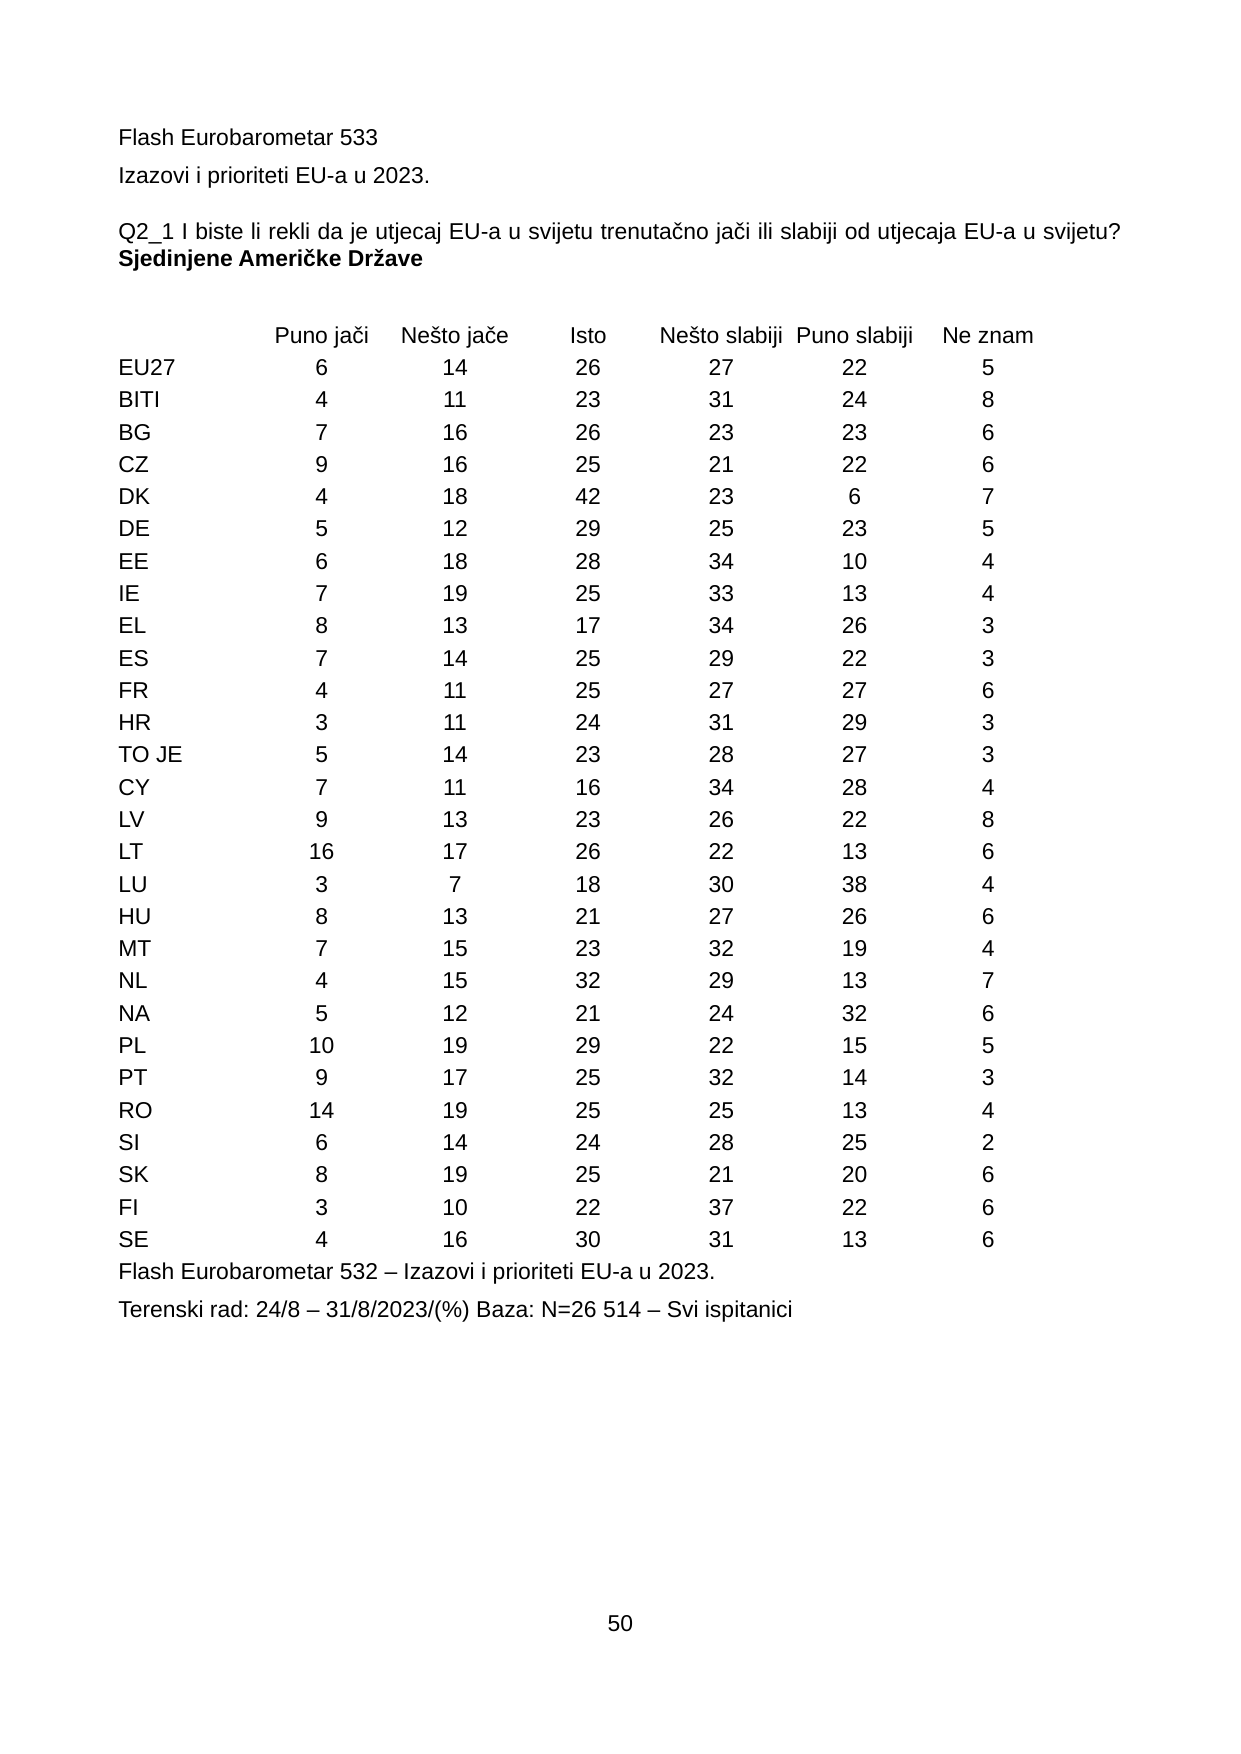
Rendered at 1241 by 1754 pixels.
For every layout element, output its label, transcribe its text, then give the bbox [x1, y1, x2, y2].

table_cell 14 [388, 1123, 521, 1155]
table_cell 7 [255, 768, 388, 800]
table_cell 22 [788, 348, 921, 380]
table_cell 6 [255, 348, 388, 380]
table_cell 14 [388, 736, 521, 768]
table_cell 17 [388, 833, 521, 865]
table_cell LT [118, 833, 255, 865]
table_cell 8 [255, 606, 388, 639]
table_cell 37 [654, 1188, 788, 1220]
table_cell 12 [388, 994, 521, 1026]
table_cell RO [118, 1091, 255, 1123]
table_cell 16 [255, 833, 388, 865]
table_cell 26 [521, 413, 654, 445]
table_cell 15 [788, 1026, 921, 1058]
table_cell 25 [521, 639, 654, 671]
table_cell BG [118, 413, 255, 445]
table_header Isto [521, 297, 654, 348]
table_cell 3 [921, 1059, 1055, 1091]
table_cell SI [118, 1123, 255, 1155]
table_cell 12 [388, 510, 521, 542]
table_cell 28 [654, 1123, 788, 1155]
table_cell FR [118, 671, 255, 703]
table_cell 16 [388, 445, 521, 477]
table_cell 7 [255, 639, 388, 671]
table_cell 13 [788, 962, 921, 994]
table_cell 31 [654, 1220, 788, 1252]
table_cell 13 [388, 897, 521, 929]
table_cell EU27 [118, 348, 255, 380]
table_cell 8 [921, 800, 1055, 832]
table_cell 27 [654, 897, 788, 929]
table_cell 22 [788, 639, 921, 671]
table_cell 6 [788, 477, 921, 509]
table_cell BITI [118, 380, 255, 413]
table_cell 34 [654, 542, 788, 574]
table_cell 25 [521, 1059, 654, 1091]
table_cell 10 [788, 542, 921, 574]
table_cell 4 [921, 574, 1055, 606]
table_cell 22 [788, 800, 921, 832]
table_cell 3 [921, 703, 1055, 736]
table_cell LU [118, 865, 255, 897]
table_cell 5 [255, 510, 388, 542]
table_cell 22 [788, 1188, 921, 1220]
table_cell 29 [654, 639, 788, 671]
table_cell 32 [788, 994, 921, 1026]
table_cell 6 [921, 833, 1055, 865]
table_cell 3 [921, 639, 1055, 671]
table_cell NL [118, 962, 255, 994]
table_cell HU [118, 897, 255, 929]
table_cell 22 [788, 445, 921, 477]
table_header Puno slabiji [788, 297, 921, 348]
table_cell 3 [255, 1188, 388, 1220]
table_cell TO JE [118, 736, 255, 768]
table_cell 11 [388, 671, 521, 703]
table_cell EL [118, 606, 255, 639]
table_cell 21 [654, 445, 788, 477]
table_cell 14 [788, 1059, 921, 1091]
table_cell ES [118, 639, 255, 671]
table_cell 3 [921, 606, 1055, 639]
table_cell 25 [521, 1091, 654, 1123]
table_cell 9 [255, 445, 388, 477]
table_cell 4 [255, 380, 388, 413]
table_cell 2 [921, 1123, 1055, 1155]
table_cell 42 [521, 477, 654, 509]
table_cell 16 [521, 768, 654, 800]
table_cell 25 [654, 510, 788, 542]
table_cell 13 [788, 1091, 921, 1123]
table_cell 17 [521, 606, 654, 639]
table_cell 6 [921, 1188, 1055, 1220]
table_cell 26 [521, 348, 654, 380]
table_cell 18 [388, 542, 521, 574]
table_cell 7 [255, 413, 388, 445]
table_cell 4 [921, 865, 1055, 897]
table_cell 23 [654, 477, 788, 509]
table_cell 13 [388, 606, 521, 639]
table_cell 13 [788, 833, 921, 865]
table_cell 9 [255, 1059, 388, 1091]
table_cell 19 [388, 1155, 521, 1188]
table_cell 6 [921, 671, 1055, 703]
table_cell 27 [654, 671, 788, 703]
table_cell 17 [388, 1059, 521, 1091]
table_cell 38 [788, 865, 921, 897]
table_cell 15 [388, 929, 521, 962]
table_cell CZ [118, 445, 255, 477]
table_cell 30 [654, 865, 788, 897]
table_cell 11 [388, 380, 521, 413]
table_cell 25 [521, 574, 654, 606]
text Flash Eurobarometar 532 – Izazovi i prioriteti EU-a u 2023. [118, 1258, 1122, 1284]
table_cell 16 [388, 1220, 521, 1252]
table_cell 26 [788, 606, 921, 639]
table_cell 20 [788, 1155, 921, 1188]
table_cell 23 [654, 413, 788, 445]
table_cell 25 [521, 671, 654, 703]
table_cell 18 [521, 865, 654, 897]
table_cell LV [118, 800, 255, 832]
table_cell 4 [921, 929, 1055, 962]
table_cell 4 [921, 768, 1055, 800]
table_cell 31 [654, 703, 788, 736]
table_cell HR [118, 703, 255, 736]
table_cell DE [118, 510, 255, 542]
table_cell 29 [654, 962, 788, 994]
table_cell 21 [521, 897, 654, 929]
table_header Ne znam [921, 297, 1055, 348]
table_cell 23 [521, 800, 654, 832]
table_cell 28 [788, 768, 921, 800]
table_cell 23 [788, 510, 921, 542]
table_cell 32 [521, 962, 654, 994]
table_cell 5 [921, 348, 1055, 380]
table_cell 14 [255, 1091, 388, 1123]
table_cell 23 [521, 929, 654, 962]
table_cell 26 [788, 897, 921, 929]
table_cell 11 [388, 768, 521, 800]
table_cell 3 [255, 865, 388, 897]
table_cell 25 [521, 445, 654, 477]
table_cell 14 [388, 348, 521, 380]
table_cell NA [118, 994, 255, 1026]
table_cell 25 [788, 1123, 921, 1155]
table_header [118, 297, 255, 348]
table_cell 6 [255, 542, 388, 574]
table_cell 4 [255, 962, 388, 994]
table_cell 7 [921, 962, 1055, 994]
table_cell 24 [521, 703, 654, 736]
table_cell 21 [654, 1155, 788, 1188]
table_cell 4 [255, 1220, 388, 1252]
table_cell 4 [255, 671, 388, 703]
table_cell 27 [788, 671, 921, 703]
table_cell 14 [388, 639, 521, 671]
table_header Nešto slabiji [654, 297, 788, 348]
table_cell 22 [654, 833, 788, 865]
table_cell 7 [921, 477, 1055, 509]
table_cell 25 [654, 1091, 788, 1123]
table_cell PT [118, 1059, 255, 1091]
table_cell 5 [921, 1026, 1055, 1058]
table_cell 19 [388, 1026, 521, 1058]
table_cell 28 [521, 542, 654, 574]
table_cell 7 [388, 865, 521, 897]
text Q2_1 I biste li rekli da je utjecaj EU-a u svijetu trenutačno jači ili slabiji od utjecaja EU-a u svijetu? Sjedinjene Američke Države [118, 218, 1122, 271]
table_cell 8 [255, 897, 388, 929]
table_cell 7 [255, 574, 388, 606]
table_cell 6 [921, 1155, 1055, 1188]
table_cell 10 [388, 1188, 521, 1220]
table_cell 3 [921, 736, 1055, 768]
table_cell 8 [921, 380, 1055, 413]
table_cell 13 [388, 800, 521, 832]
table_cell 13 [788, 1220, 921, 1252]
table_cell 19 [388, 574, 521, 606]
table_cell 7 [255, 929, 388, 962]
table_cell 11 [388, 703, 521, 736]
table_cell FI [118, 1188, 255, 1220]
table_cell 23 [521, 736, 654, 768]
table_cell 25 [521, 1155, 654, 1188]
table_cell CY [118, 768, 255, 800]
table_cell 24 [521, 1123, 654, 1155]
table_cell 19 [388, 1091, 521, 1123]
table_cell 6 [921, 413, 1055, 445]
table_cell SK [118, 1155, 255, 1188]
table_cell 32 [654, 929, 788, 962]
table_header Puno jači [255, 297, 388, 348]
table_cell 5 [255, 994, 388, 1026]
table_cell MT [118, 929, 255, 962]
table_cell 6 [255, 1123, 388, 1155]
table_cell 29 [788, 703, 921, 736]
table_cell 34 [654, 606, 788, 639]
table_cell 8 [255, 1155, 388, 1188]
table_cell 6 [921, 1220, 1055, 1252]
table_cell 6 [921, 897, 1055, 929]
table_cell 32 [654, 1059, 788, 1091]
table_cell 34 [654, 768, 788, 800]
table_cell EE [118, 542, 255, 574]
table_cell 26 [654, 800, 788, 832]
table_cell 24 [654, 994, 788, 1026]
table_cell 23 [788, 413, 921, 445]
table_cell 29 [521, 1026, 654, 1058]
table_cell 29 [521, 510, 654, 542]
table_cell 27 [654, 348, 788, 380]
table_cell 9 [255, 800, 388, 832]
table_cell IE [118, 574, 255, 606]
table_cell 15 [388, 962, 521, 994]
text Terenski rad: 24/8 – 31/8/2023/(%) Baza: N=26 514 – Svi ispitanici [118, 1296, 1122, 1323]
table_cell 31 [654, 380, 788, 413]
table_cell 21 [521, 994, 654, 1026]
table_cell DK [118, 477, 255, 509]
table_cell 22 [521, 1188, 654, 1220]
table_cell 4 [921, 542, 1055, 574]
table_cell 33 [654, 574, 788, 606]
table_cell 4 [255, 477, 388, 509]
table_cell 10 [255, 1026, 388, 1058]
table_cell 26 [521, 833, 654, 865]
table_cell 18 [388, 477, 521, 509]
table_cell 24 [788, 380, 921, 413]
table_cell 16 [388, 413, 521, 445]
table_cell 5 [921, 510, 1055, 542]
table_cell 27 [788, 736, 921, 768]
table_cell 6 [921, 994, 1055, 1026]
table_cell 23 [521, 380, 654, 413]
table_cell 3 [255, 703, 388, 736]
table_cell 6 [921, 445, 1055, 477]
table_cell 19 [788, 929, 921, 962]
table_cell 4 [921, 1091, 1055, 1123]
table_cell 13 [788, 574, 921, 606]
table_cell 30 [521, 1220, 654, 1252]
table_cell 28 [654, 736, 788, 768]
table_cell 5 [255, 736, 388, 768]
table_cell SE [118, 1220, 255, 1252]
table_cell 22 [654, 1026, 788, 1058]
table_cell PL [118, 1026, 255, 1058]
table_header Nešto jače [388, 297, 521, 348]
